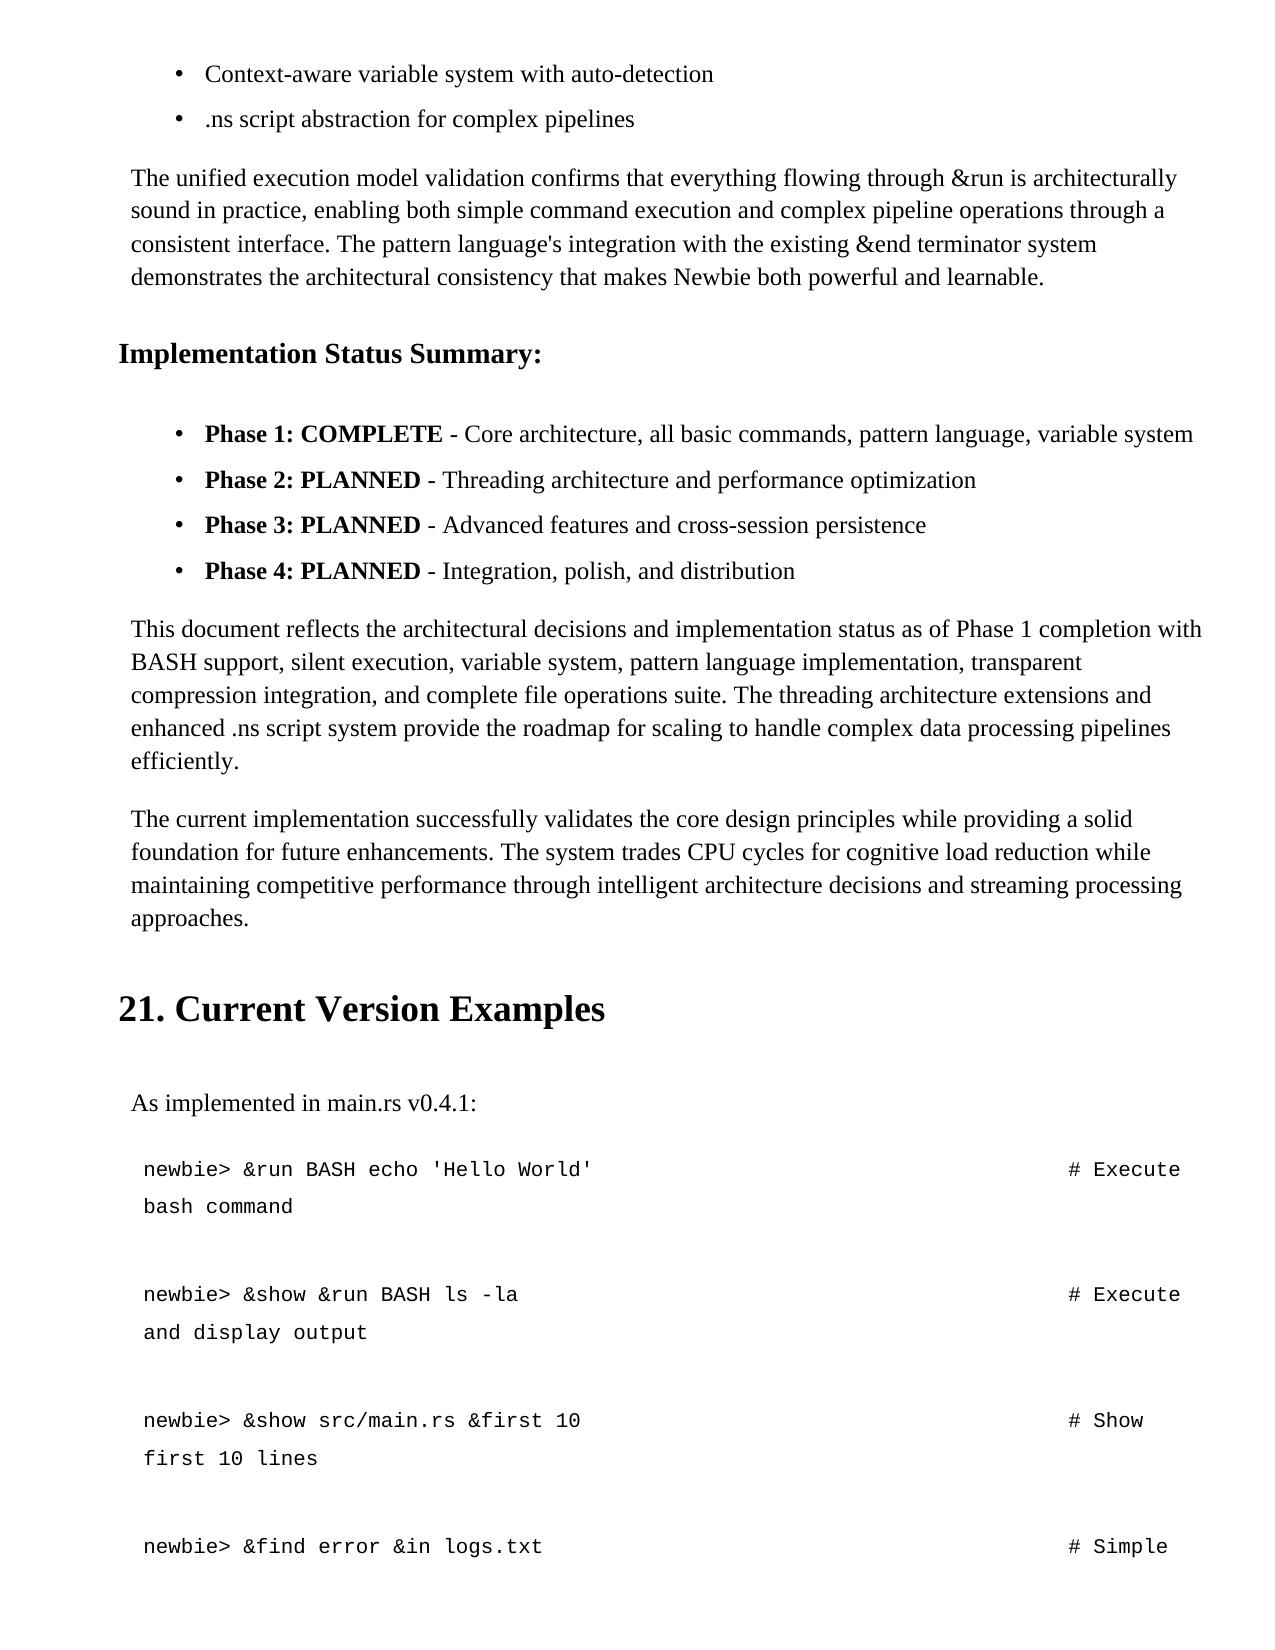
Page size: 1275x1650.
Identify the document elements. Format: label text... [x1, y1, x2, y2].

list Phase 4: PLANNED - Integration, polish, and distribution [175, 556, 1203, 584]
text As implemented in main.rs v0.4.1: [131, 1088, 1203, 1117]
text This document reflects the architectural decisions and implementation status as of Phase 1 completion with BASH support, silent execution, variable system, pattern language implementation, transparent compression integration, and complete file operations suite. The threading architecture extensions and enhanced .ns script system provide the roadmap for scaling to handle complex data processing pipelines efficiently. [131, 614, 1203, 774]
list Phase 1: COMPLETE - Core architecture, all basic commands, pattern language, variable system [175, 419, 1203, 448]
subtitle 21. Current Version Examples [118, 986, 1216, 1029]
text newbie> &run BASH echo 'Hello World' # Execute bash command [143, 1159, 1191, 1220]
list Context-aware variable system with auto-detection [175, 59, 1203, 88]
text The unified execution model validation confirms that everything flowing through &run is architecturally sound in practice, enabling both simple command execution and complex pipeline operations through a consistent interface. The pattern language's integration with the existing &end terminator system demonstrates the architectural consistency that makes Newbie both powerful and learnable. [131, 163, 1203, 290]
list .ns script abstraction for complex pipelines [175, 104, 1203, 133]
text newbie> &find error &in logs.txt # Simple [143, 1536, 1191, 1559]
subtitle Implementation Status Summary: [118, 336, 1216, 370]
text newbie> &show src/main.rs &first 10 # Show first 10 lines [143, 1410, 1191, 1471]
list Phase 3: PLANNED - Advanced features and cross-session persistence [175, 510, 1203, 539]
list Phase 2: PLANNED - Threading architecture and performance optimization [175, 465, 1203, 493]
text The current implementation successfully validates the core design principles while providing a solid foundation for future enhancements. The system trades CPU cycles for cognitive load reduction while maintaining competitive performance through intelligent architecture decisions and streaming processing approaches. [131, 804, 1203, 932]
text newbie> &show &run BASH ls -la # Execute and display output [143, 1284, 1191, 1346]
